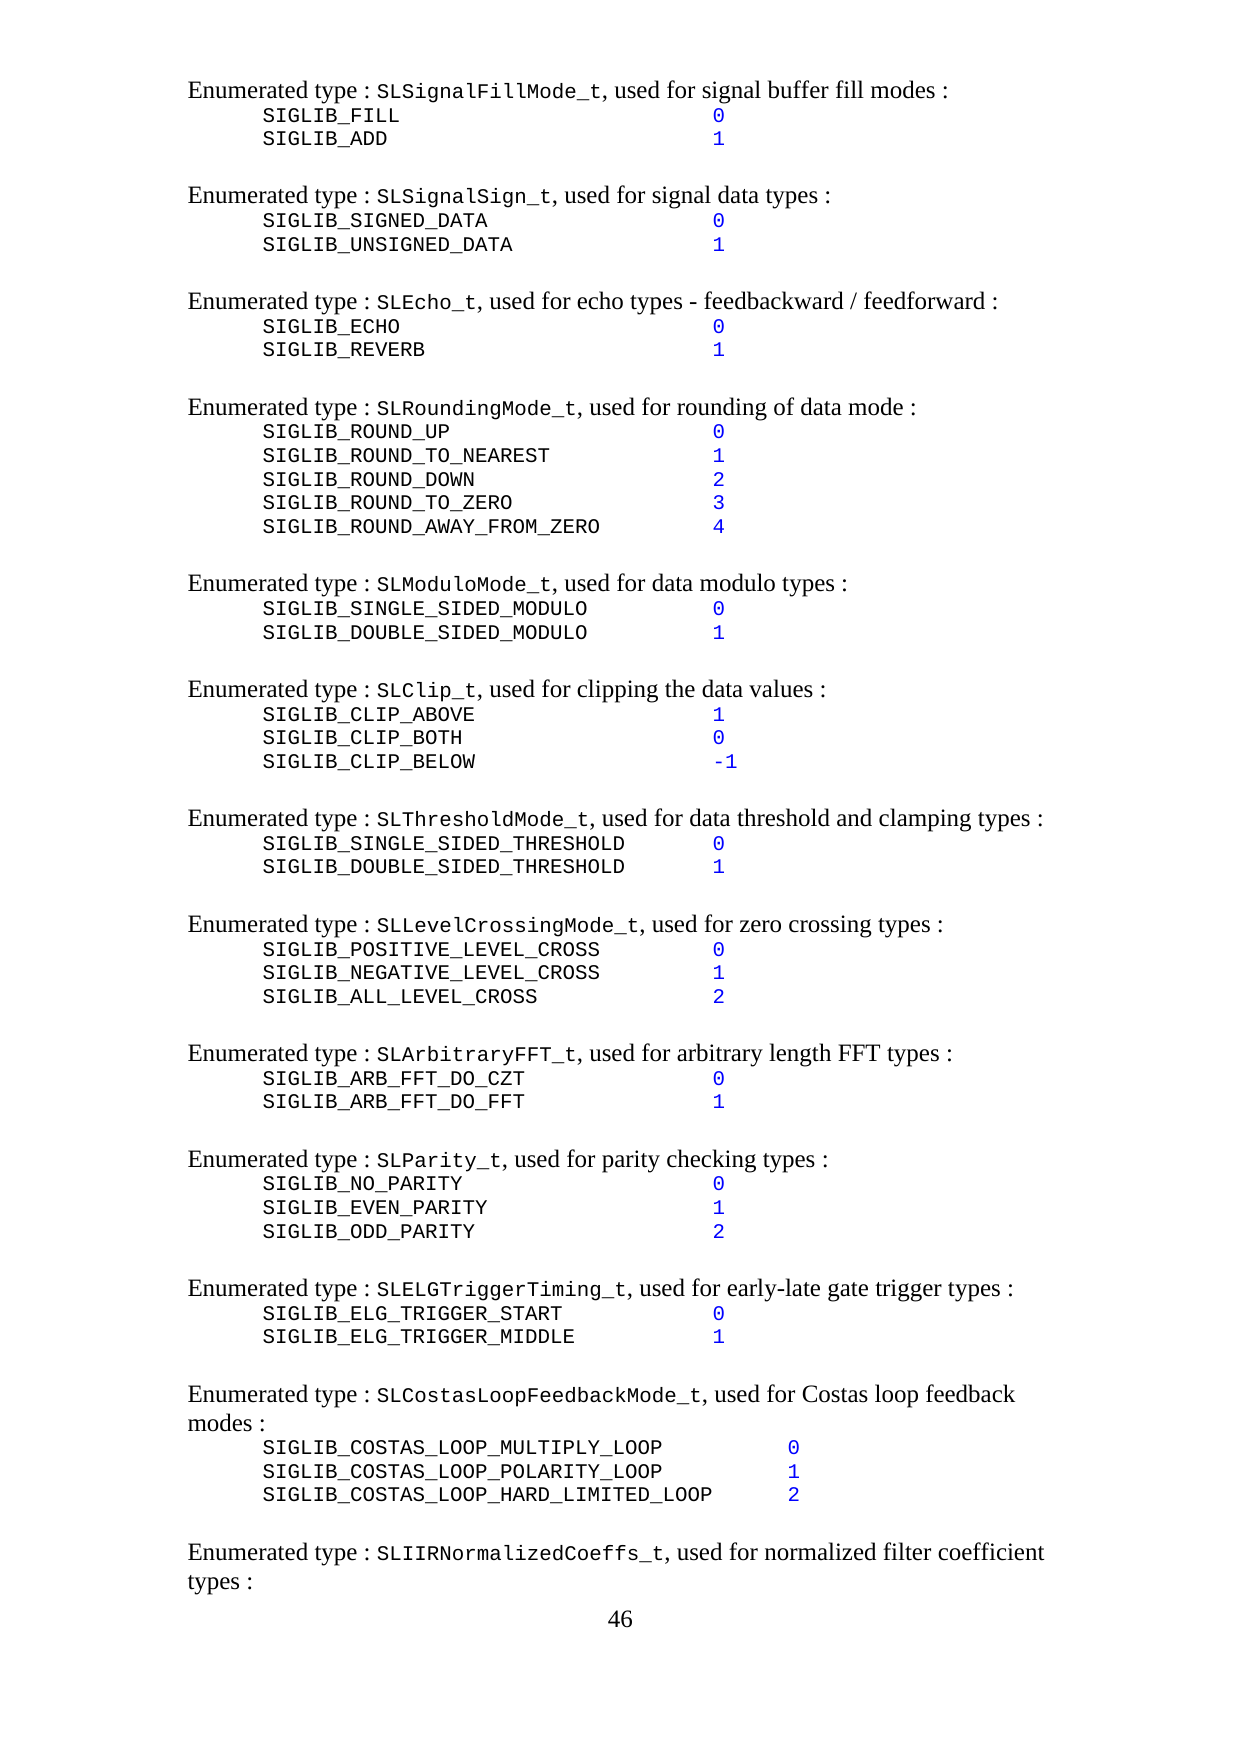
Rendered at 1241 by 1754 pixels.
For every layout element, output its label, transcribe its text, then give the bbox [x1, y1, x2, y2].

text SIGLIB_ROUND_TO_ZERO 3 [187, 492, 1053, 516]
text SIGLIB_ALL_LEVEL_CROSS 2 [187, 986, 1053, 1009]
text SIGLIB_ELG_TRIGGER_MIDDLE 1 [187, 1326, 1053, 1350]
text SIGLIB_UNSIGNED_DATA 1 [187, 234, 1053, 257]
text SIGLIB_SINGLE_SIDED_THRESHOLD 0 [187, 833, 1053, 857]
text Enumerated type : SLArbitraryFFT_t, used for arbitrary length FFT types : [187, 1038, 1053, 1068]
text Enumerated type : SLRoundingMode_t, used for rounding of data mode : [187, 392, 1053, 421]
text SIGLIB_DOUBLE_SIDED_MODULO 1 [187, 622, 1053, 645]
text SIGLIB_ROUND_UP 0 [187, 421, 1053, 445]
text SIGLIB_ADD 1 [187, 128, 1053, 152]
text SIGLIB_ODD_PARITY 2 [187, 1221, 1053, 1244]
text Enumerated type : SLThresholdMode_t, used for data threshold and clamping types : [187, 803, 1053, 833]
text SIGLIB_POSITIVE_LEVEL_CROSS 0 [187, 938, 1053, 962]
text Enumerated type : SLSignalSign_t, used for signal data types : [187, 181, 1053, 210]
text Enumerated type : SLModuloMode_t, used for data modulo types : [187, 568, 1053, 598]
text SIGLIB_ROUND_AWAY_FROM_ZERO 4 [187, 516, 1053, 540]
text SIGLIB_FILL 0 [187, 104, 1053, 128]
text SIGLIB_COSTAS_LOOP_HARD_LIMITED_LOOP 2 [187, 1484, 1053, 1508]
text Enumerated type : SLEcho_t, used for echo types - feedbackward / feedforward : [187, 286, 1053, 316]
text Enumerated type : SLClip_t, used for clipping the data values : [187, 674, 1053, 704]
text SIGLIB_ELG_TRIGGER_START 0 [187, 1303, 1053, 1326]
text SIGLIB_EVEN_PARITY 1 [187, 1197, 1053, 1221]
text SIGLIB_ROUND_TO_NEAREST 1 [187, 445, 1053, 469]
text SIGLIB_NO_PARITY 0 [187, 1173, 1053, 1197]
text Enumerated type : SLCostasLoopFeedbackMode_t, used for Costas loop feedback modes : [187, 1379, 1053, 1437]
text SIGLIB_SIGNED_DATA 0 [187, 210, 1053, 234]
text Enumerated type : SLIIRNormalizedCoeffs_t, used for normalized filter coefficient types : [187, 1537, 1053, 1595]
text SIGLIB_COSTAS_LOOP_MULTIPLY_LOOP 0 [187, 1437, 1053, 1461]
text SIGLIB_ARB_FFT_DO_CZT 0 [187, 1068, 1053, 1091]
text SIGLIB_ROUND_DOWN 2 [187, 469, 1053, 492]
text SIGLIB_REVERB 1 [187, 339, 1053, 363]
text Enumerated type : SLLevelCrossingMode_t, used for zero crossing types : [187, 909, 1053, 938]
text SIGLIB_CLIP_ABOVE 1 [187, 704, 1053, 727]
text Enumerated type : SLSignalFillMode_t, used for signal buffer fill modes : [187, 75, 1053, 104]
text SIGLIB_SINGLE_SIDED_MODULO 0 [187, 598, 1053, 622]
text SIGLIB_CLIP_BOTH 0 [187, 727, 1053, 751]
text SIGLIB_CLIP_BELOW -1 [187, 751, 1053, 774]
text Enumerated type : SLParity_t, used for parity checking types : [187, 1144, 1053, 1173]
text Enumerated type : SLELGTriggerTiming_t, used for early-late gate trigger types : [187, 1273, 1053, 1303]
text SIGLIB_DOUBLE_SIDED_THRESHOLD 1 [187, 857, 1053, 880]
text SIGLIB_COSTAS_LOOP_POLARITY_LOOP 1 [187, 1461, 1053, 1484]
text SIGLIB_ECHO 0 [187, 316, 1053, 339]
text SIGLIB_NEGATIVE_LEVEL_CROSS 1 [187, 962, 1053, 986]
text SIGLIB_ARB_FFT_DO_FFT 1 [187, 1091, 1053, 1115]
